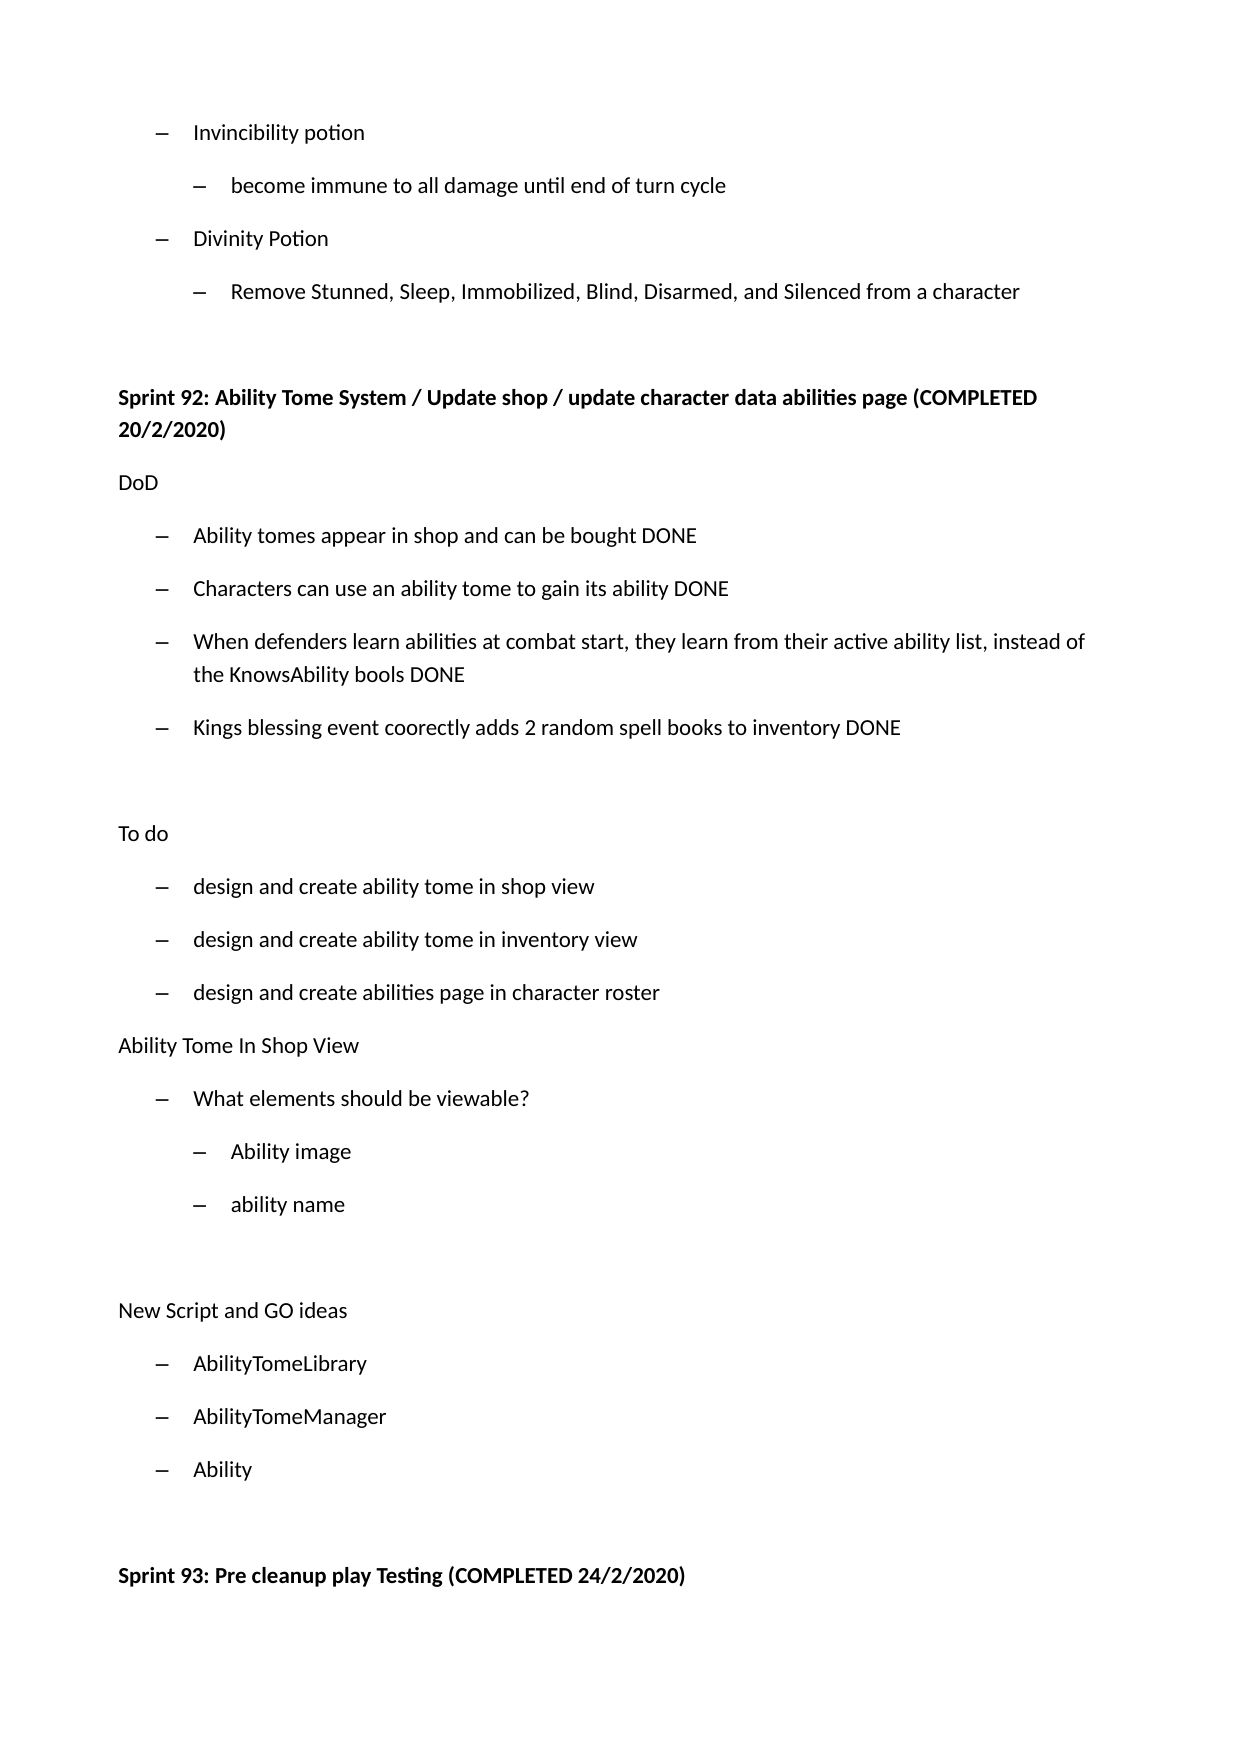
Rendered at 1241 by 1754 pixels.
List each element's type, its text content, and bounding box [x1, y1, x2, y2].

list Divinity Potion [156, 224, 1122, 252]
list Ability [156, 1455, 1122, 1483]
list When defenders learn abilities at combat start, they learn from their active ability list, instead of the KnowsAbility bools DONE [156, 627, 1122, 688]
text Sprint 92: Ability Tome System / Update shop / update character data abilities page (COMPLETED 20/2/2020) [118, 383, 1122, 443]
text To do [118, 819, 1122, 847]
list become immune to all damage until end of turn cycle [193, 171, 1122, 199]
list Ability image [193, 1137, 1122, 1165]
list Remove Stunned, Sleep, Immobilized, Blind, Disarmed, and Silenced from a character [193, 277, 1122, 305]
text New Script and GO ideas [118, 1296, 1122, 1324]
list design and create ability tome in shop view [156, 872, 1122, 900]
list What elements should be viewable? [156, 1084, 1122, 1112]
list Invincibility potion [156, 118, 1122, 146]
text DoD [118, 468, 1122, 496]
text Sprint 93: Pre cleanup play Testing (COMPLETED 24/2/2020) [118, 1561, 1122, 1589]
text Ability Tome In Shop View [118, 1031, 1122, 1059]
list ability name [193, 1190, 1122, 1218]
list AbilityTomeLibrary [156, 1349, 1122, 1377]
list AbilityTomeManager [156, 1402, 1122, 1430]
list design and create abilities page in character roster [156, 978, 1122, 1006]
list Ability tomes appear in shop and can be bought DONE [156, 521, 1122, 549]
list Kings blessing event coorectly adds 2 random spell books to inventory DONE [156, 713, 1122, 741]
list Characters can use an ability tome to gain its ability DONE [156, 574, 1122, 602]
list design and create ability tome in inventory view [156, 925, 1122, 953]
